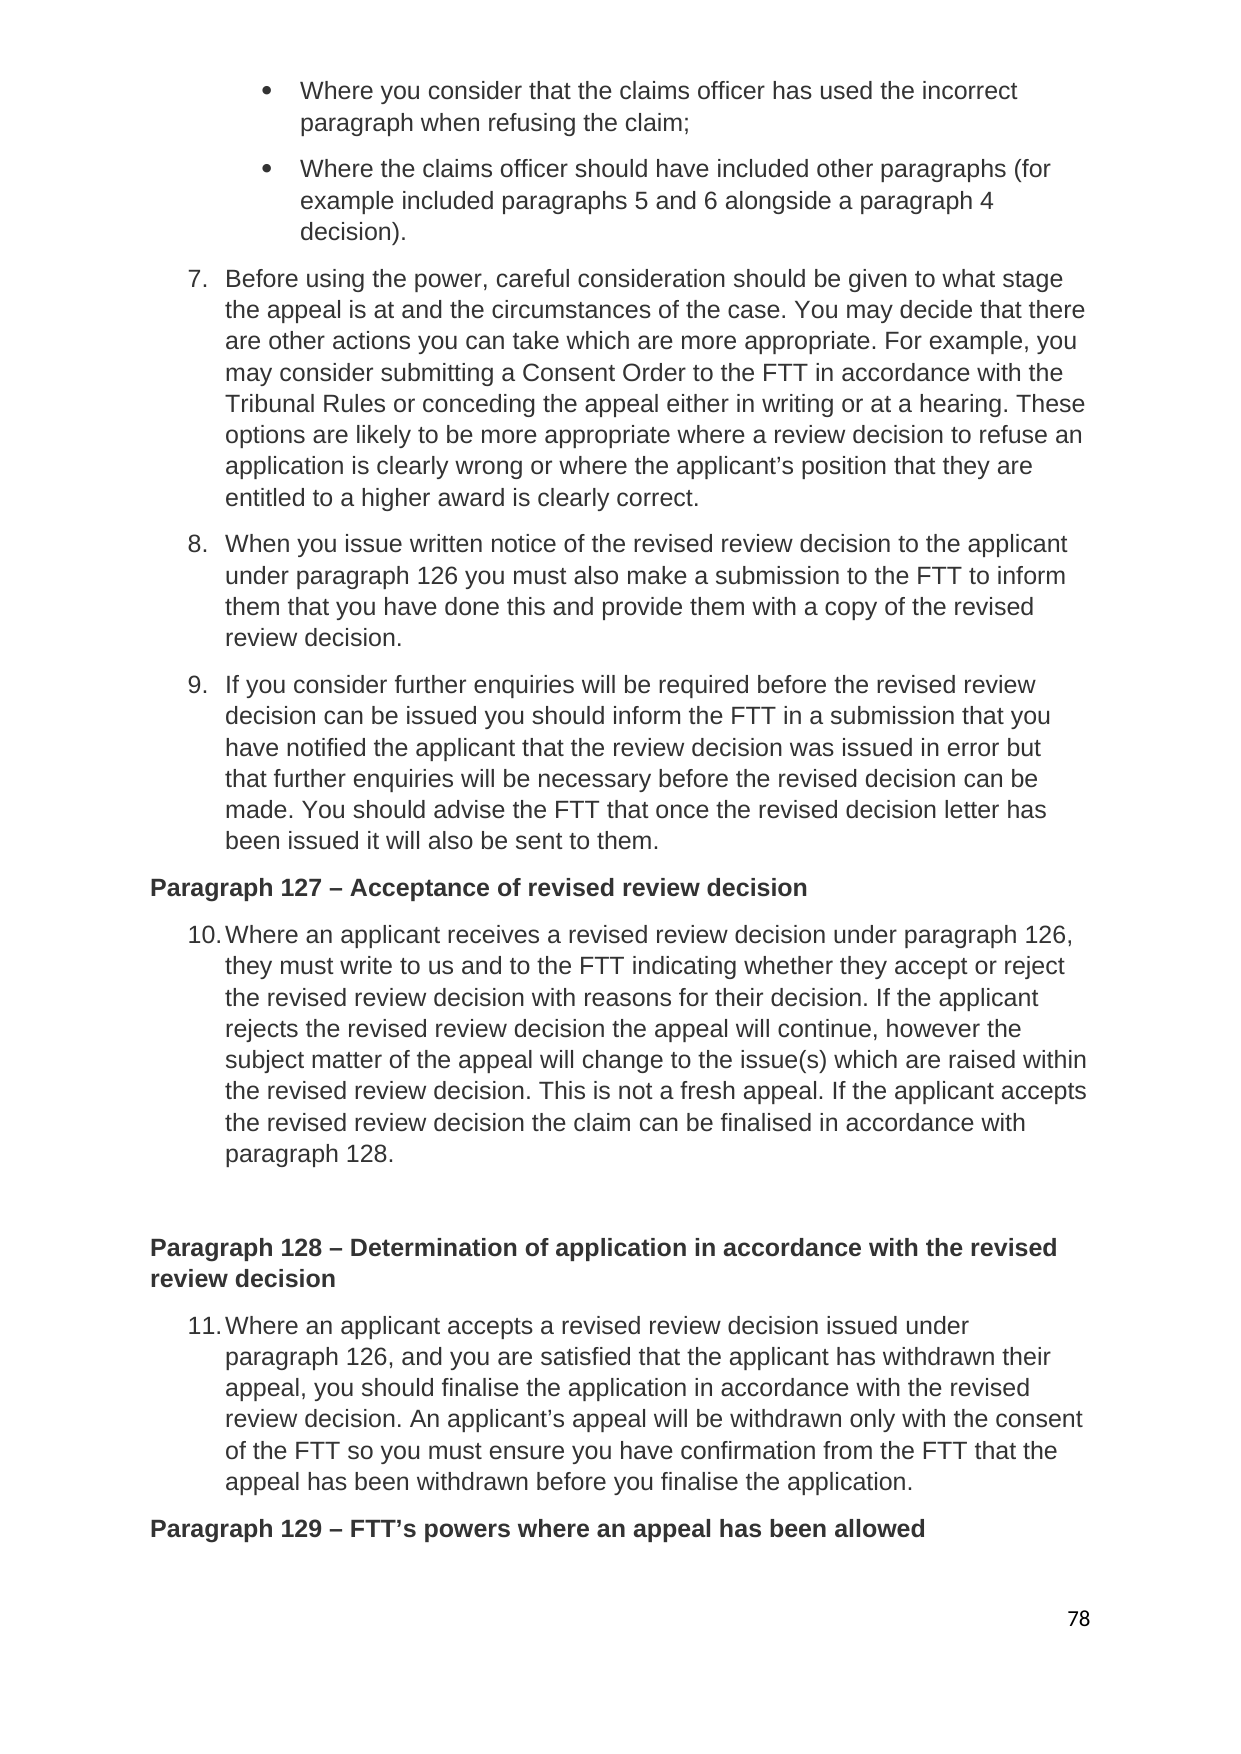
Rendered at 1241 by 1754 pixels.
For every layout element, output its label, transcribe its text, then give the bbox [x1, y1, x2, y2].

text Paragraph 127 – Acceptance of revised review decision [150, 871, 1090, 902]
text Paragraph 129 – FTT’s powers where an appeal has been allowed [150, 1511, 1090, 1542]
list If you consider further enquiries will be required before the revised review decision can be issued you should inform the FTT in a submission that you have notified the applicant that the review decision was issued in error but that further enquiries will be necessary before the revised decision can be made. You should advise the FTT that once the revised decision letter has been issued it will also be sent to them. [187, 667, 1090, 855]
list Where the claims officer should have included other paragraphs (for example included paragraphs 5 and 6 alongside a paragraph 4 decision). [262, 152, 1090, 246]
list Where an applicant receives a revised review decision under paragraph 126, they must write to us and to the FTT indicating whether they accept or reject the revised review decision with reasons for their decision. If the applicant rejects the revised review decision the appeal will continue, however the subject matter of the appeal will change to the issue(s) which are raised within the revised review decision. This is not a fresh appeal. If the applicant accepts the revised review decision the claim can be finalised in accordance with paragraph 128. [187, 917, 1090, 1167]
list When you issue written notice of the revised review decision to the applicant under paragraph 126 you must also make a submission to the FTT to inform them that you have done this and provide them with a copy of the revised review decision. [187, 527, 1090, 652]
list Before using the power, careful consideration should be given to what stage the appeal is at and the circumstances of the case. You may decide that there are other actions you can take which are more appropriate. For example, you may consider submitting a Consent Order to the FTT in accordance with the Tribunal Rules or conceding the appeal either in writing or at a hearing. These options are likely to be more appropriate where a review decision to refuse an application is clearly wrong or where the applicant’s position that they are entitled to a higher award is clearly correct. [187, 261, 1090, 511]
text Paragraph 128 – Determination of application in accordance with the revised review decision [150, 1230, 1090, 1292]
list Where you consider that the claims officer has used the incorrect paragraph when refusing the claim; [262, 74, 1090, 136]
list Where an applicant accepts a revised review decision issued under paragraph 126, and you are satisfied that the applicant has withdrawn their appeal, you should finalise the application in accordance with the revised review decision. An applicant’s appeal will be withdrawn only with the consent of the FTT so you must ensure you have confirmation from the FTT that the appeal has been withdrawn before you finalise the application. [187, 1308, 1090, 1496]
